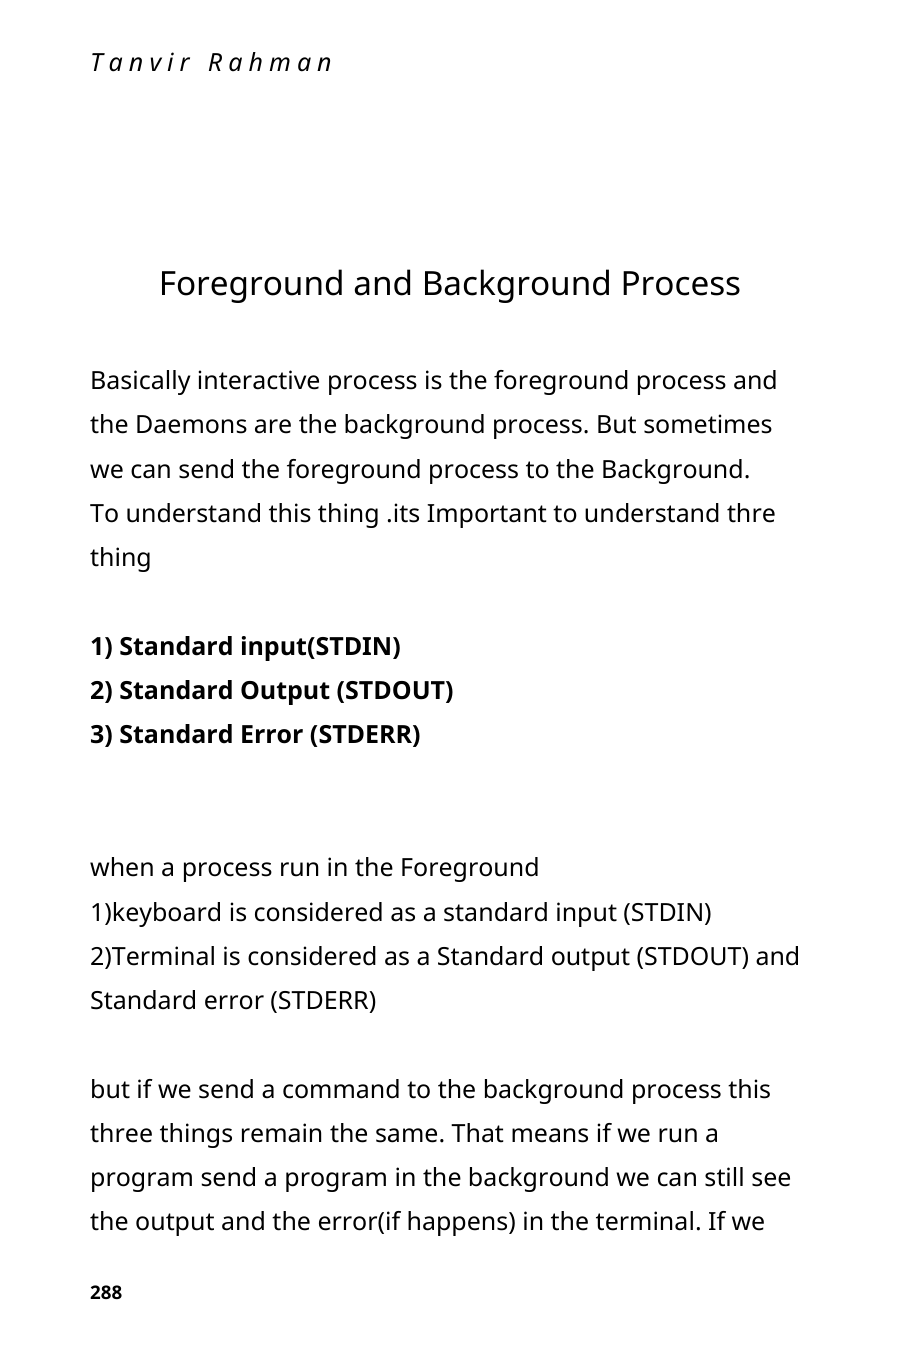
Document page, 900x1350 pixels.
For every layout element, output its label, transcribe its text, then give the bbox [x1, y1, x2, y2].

text 3) Standard Error (STDERR) [90, 717, 810, 751]
text To understand this thing .its Important to understand thre thing [90, 496, 810, 574]
text Foreground and Background Process [90, 260, 810, 305]
text 1) Standard input(STDIN) [90, 628, 810, 663]
text when a process run in the Foreground [90, 850, 810, 884]
text 2)Terminal is considered as a Standard output (STDOUT) and Standard error (STDERR) [90, 938, 810, 1017]
text 1)keyboard is considered as a standard input (STDIN) [90, 894, 810, 928]
text but if we send a command to the background process this three things remain the same. That means if we run a program send a program in the background we can still see the output and the error(if happens) in the terminal. If we [90, 1071, 810, 1238]
text Basically interactive process is the foreground process and the Daemons are the background process. But sometimes we can send the foreground process to the Background. [90, 363, 810, 486]
text 2) Standard Output (STDOUT) [90, 673, 810, 707]
